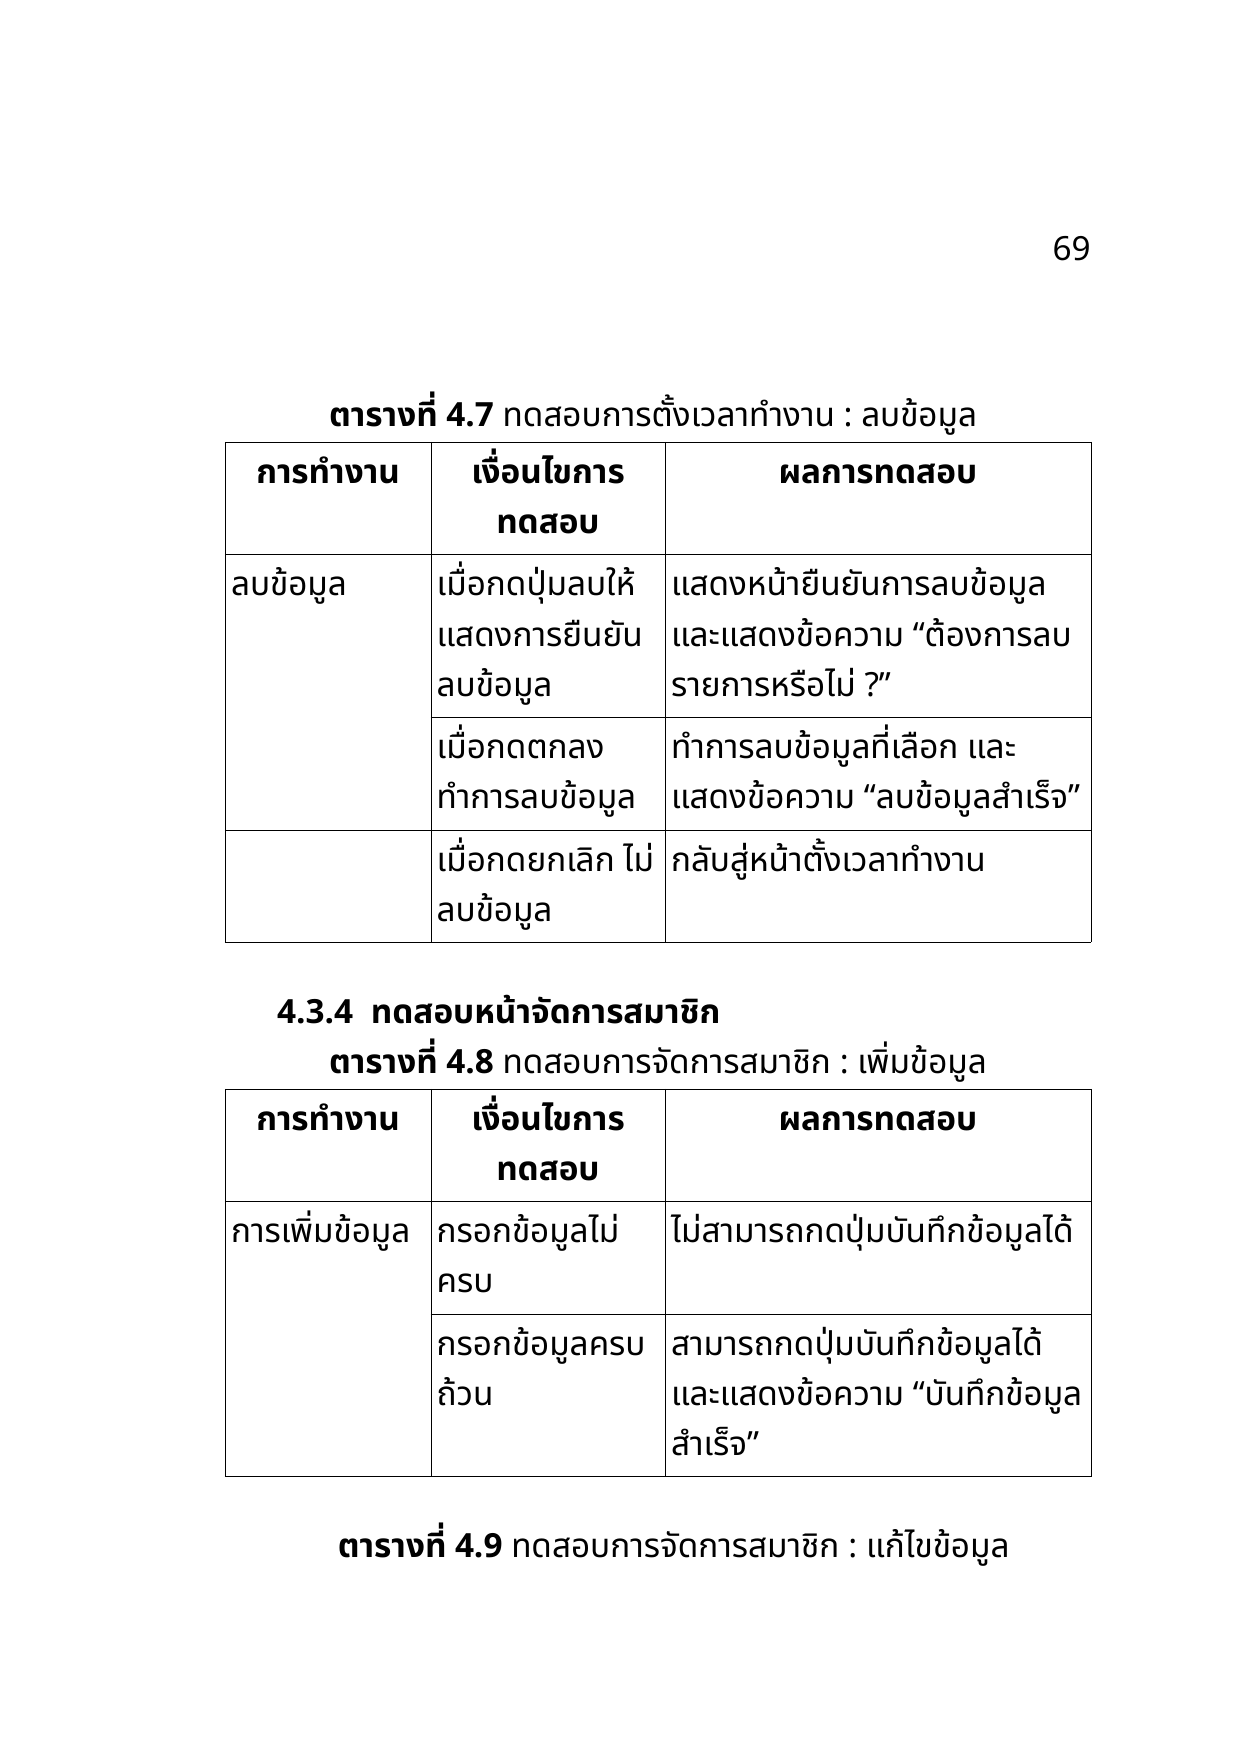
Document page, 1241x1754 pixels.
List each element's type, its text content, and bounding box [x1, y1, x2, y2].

table_cell [226, 831, 431, 942]
table_header ผลการทดสอบ [666, 1090, 1091, 1201]
text ตารางที่ 4.8 ทดสอบการจัดการสมาชิก : เพิ่มข้อมูล [225, 1038, 1091, 1089]
table_cell เมื่อกดยกเลิก ไม่ลบข้อมูล [432, 831, 665, 942]
table_cell การเพิ่มข้อมูล [226, 1202, 431, 1476]
table_cell สามารถกดปุ่มบันทึกข้อมูลได้ และแสดงข้อความ “บันทึกข้อมูลสำเร็จ” [666, 1315, 1091, 1476]
text ตารางที่ 4.9 ทดสอบการจัดการสมาชิก : แก้ไขข้อมูล [225, 1522, 1091, 1573]
table_cell เมื่อกดตกลง ทำการลบข้อมูล [432, 718, 665, 830]
table_header ผลการทดสอบ [666, 443, 1091, 554]
table_header การทำงาน [226, 443, 431, 554]
table_header การทำงาน [226, 1090, 431, 1201]
table_cell กลับสู่หน้าตั้งเวลาทำงาน [666, 831, 1091, 942]
table_header เงื่อนไขการทดสอบ [432, 1090, 665, 1201]
text ตารางที่ 4.7 ทดสอบการตั้งเวลาทำงาน : ลบข้อมูล [225, 391, 1091, 442]
table_cell กรอกข้อมูลครบถ้วน [432, 1315, 665, 1476]
text 4.3.4 ทดสอบหน้าจัดการสมาชิก [225, 988, 1091, 1038]
table_cell แสดงหน้ายืนยันการลบข้อมูล และแสดงข้อความ “ต้องการลบรายการหรือไม่ ?” [666, 555, 1091, 717]
table_header เงื่อนไขการทดสอบ [432, 443, 665, 554]
table_cell ไม่สามารถกดปุ่มบันทึกข้อมูลได้ [666, 1202, 1091, 1314]
table_cell ทำการลบข้อมูลที่เลือก และแสดงข้อความ “ลบข้อมูลสำเร็จ” [666, 718, 1091, 830]
table_cell กรอกข้อมูลไม่ครบ [432, 1202, 665, 1314]
table_cell เมื่อกดปุ่มลบให้แสดงการยืนยันลบข้อมูล [432, 555, 665, 717]
table_cell ลบข้อมูล [226, 555, 431, 830]
